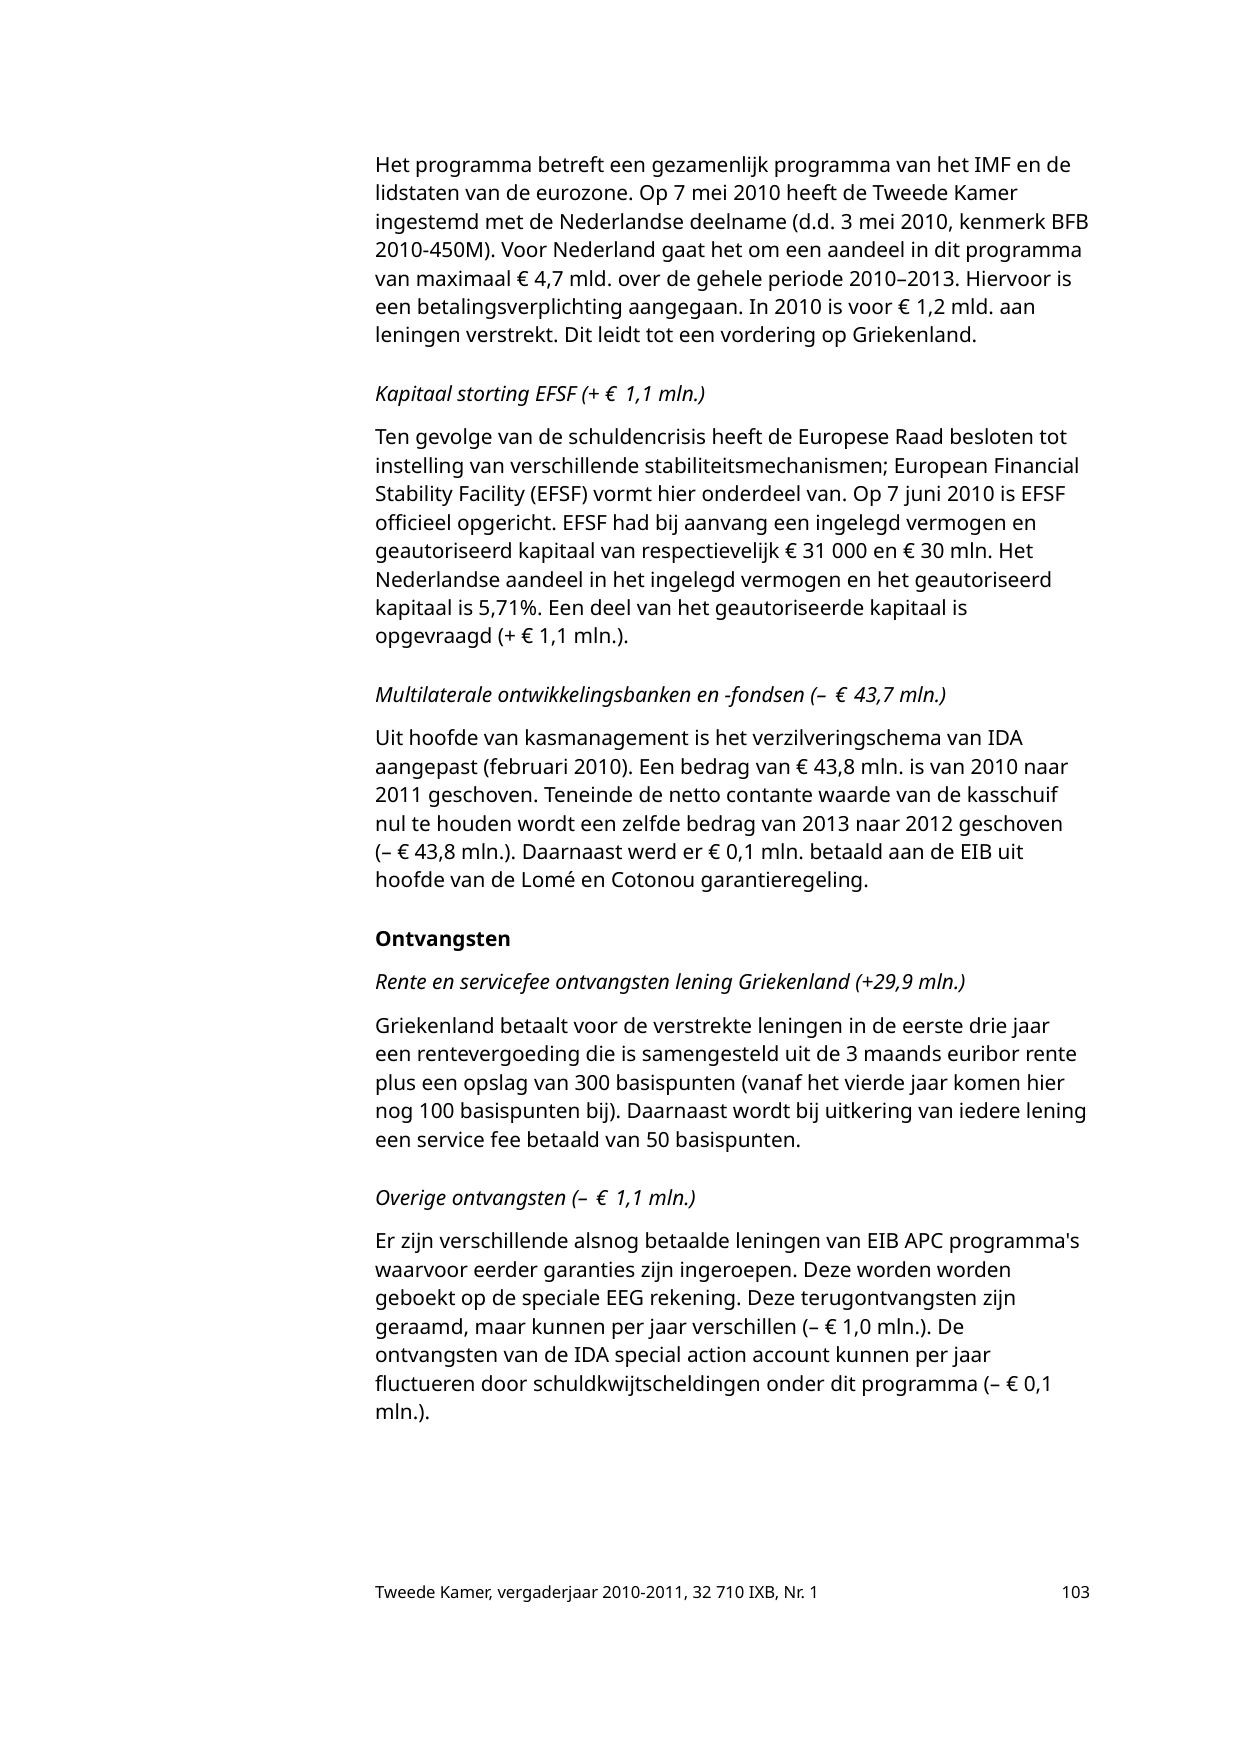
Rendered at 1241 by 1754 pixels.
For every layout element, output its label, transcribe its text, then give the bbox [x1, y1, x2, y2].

text Uit hoofde van kasmanagement is het verzilveringschema van IDA aangepast (februari 2010). Een bedrag van € 43,8 mln. is van 2010 naar 2011 geschoven. Teneinde de netto contante waarde van de kasschuif nul te houden wordt een zelfde bedrag van 2013 naar 2012 geschoven (– € 43,8 mln.). Daarnaast werd er € 0,1 mln. betaald aan de EIB uit hoofde van de Lomé en Cotonou garantieregeling. [375, 723, 1090, 894]
text Overige ontvangsten (– € 1,1 mln.) [375, 1183, 1090, 1212]
text Er zijn verschillende alsnog betaalde leningen van EIB APC programma's waarvoor eerder garanties zijn ingeroepen. Deze worden worden geboekt op de speciale EEG rekening. Deze terugontvangsten zijn geraamd, maar kunnen per jaar verschillen (– € 1,0 mln.). De ontvangsten van de IDA special action account kunnen per jaar fluctueren door schuldkwijtscheldingen onder dit programma (– € 0,1 mln.). [375, 1227, 1090, 1426]
text Ontvangsten [375, 924, 1090, 952]
text Griekenland betaalt voor de verstrekte leningen in de eerste drie jaar een rentevergoeding die is samengesteld uit de 3 maands euribor rente plus een opslag van 300 basispunten (vanaf het vierde jaar komen hier nog 100 basispunten bij). Daarnaast wordt bij uitkering van iedere lening een service fee betaald van 50 basispunten. [375, 1011, 1090, 1153]
text Ten gevolge van de schuldencrisis heeft de Europese Raad besloten tot instelling van verschillende stabiliteitsmechanismen; European Financial Stability Facility (EFSF) vormt hier onderdeel van. Op 7 juni 2010 is EFSF officieel opgericht. EFSF had bij aanvang een ingelegd vermogen en geautoriseerd kapitaal van respectievelijk € 31 000 en € 30 mln. Het Nederlandse aandeel in het ingelegd vermogen en het geautoriseerd kapitaal is 5,71%. Een deel van het geautoriseerde kapitaal is opgevraagd (+ € 1,1 mln.). [375, 422, 1090, 650]
text Rente en servicefee ontvangsten lening Griekenland (+29,9 mln.) [375, 967, 1090, 996]
text Multilaterale ontwikkelingsbanken en -fondsen (– € 43,7 mln.) [375, 680, 1090, 708]
text Kapitaal storting EFSF (+ € 1,1 mln.) [375, 379, 1090, 407]
text Het programma betreft een gezamenlijk programma van het IMF en de lidstaten van de eurozone. Op 7 mei 2010 heeft de Tweede Kamer ingestemd met de Nederlandse deelname (d.d. 3 mei 2010, kenmerk BFB 2010-450M). Voor Nederland gaat het om een aandeel in dit programma van maximaal € 4,7 mld. over de gehele periode 2010–2013. Hiervoor is een betalingsverplichting aangegaan. In 2010 is voor € 1,2 mld. aan leningen verstrekt. Dit leidt tot een vordering op Griekenland. [375, 150, 1090, 349]
